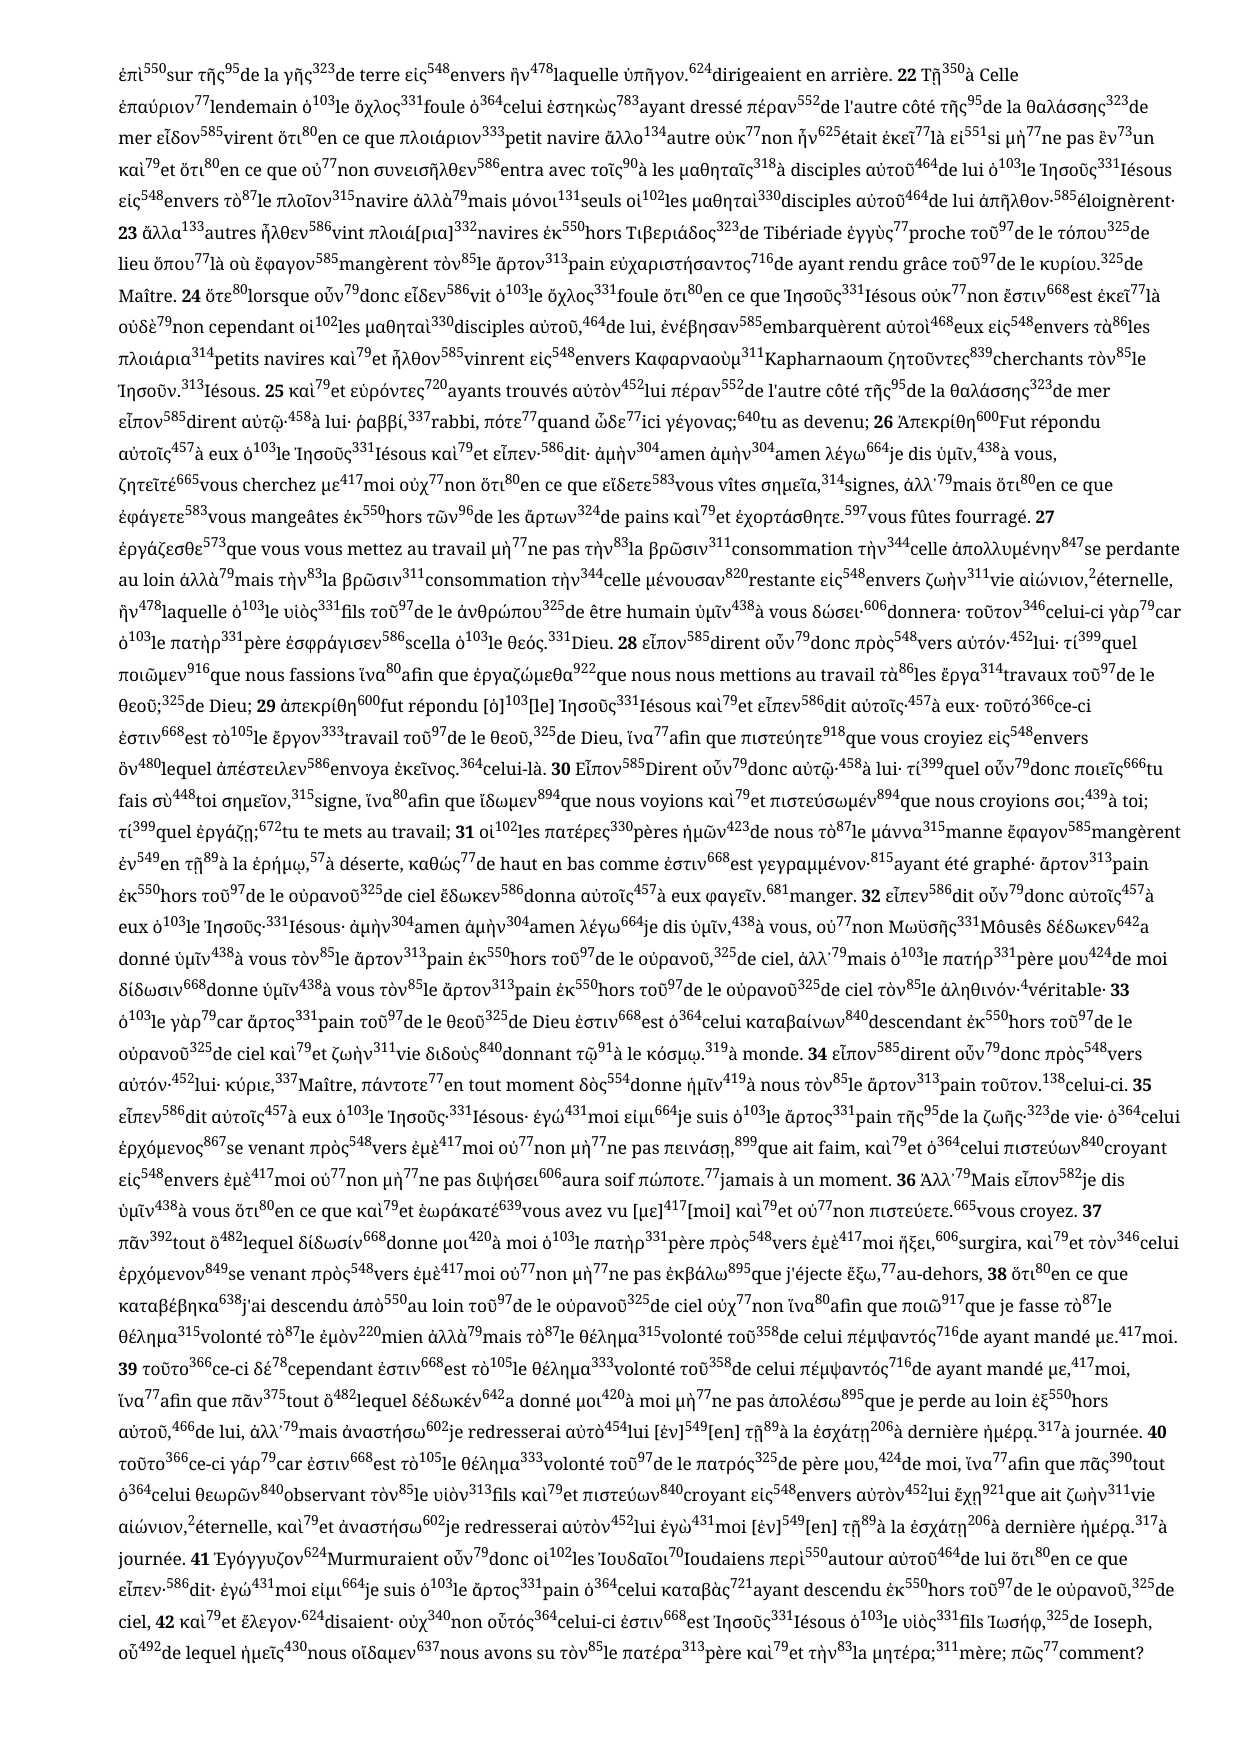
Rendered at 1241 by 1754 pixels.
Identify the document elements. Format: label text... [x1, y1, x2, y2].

text 1 Μετὰ548Après ταῦτα347ces-ci ἀπῆλθεν586éloigna ὁ103le Ἰησοῦς331Iésous πέραν552de l'autre côté τῆς95de la θαλάσσης323de mer τῆς95de la Γαλιλαίας323de Galilée τῆς95de la Τιβεριάδος.323de Tibériade. 2 ἠκολούθει625suivait δὲ78cependant αὐτῷ458à lui ὄχλος331foule πολύς,287nombreux, ὅτι80en ce que ἐθεώρουν624observaient τὰ86les σημεῖα314signes ἃ481lesquels ἐποίει625faisait ἐπὶ550sur τῶν357de ceux ἀσθενούντων.833de étants infirme. 3 ἀνῆλθεν586vint de bas en haut δὲ78cependant εἰς548envers τὸ87le ὄρος315montagne Ἰησοῦς331Iésous καὶ79et ἐκεῖ77là ἐκάθητο631se était assis μετὰ550avec τῶν96de les μαθητῶν324de disciples αὐτοῦ.464de lui. 4 ἦν625était δὲ78cependant ἐγγὺς77proche τὸ105le πάσχα,333pâque, ἡ101la ἑορτὴ329fête τῶν96de les Ἰουδαίων.64de Ioudaiens. 5 Ἐπάρας721Ayant surélevé οὖν79donc τοὺς244les ὀφθαλμοὺς312yeux ὁ103le Ἰησοῦς331Iésous καὶ79et θεασάμενος740se ayant contemplé ὅτι80en ce que πολὺς287nombreux ὄχλος331foule ἔρχεται674se vient πρὸς548vers αὐτὸν452lui λέγει668dit πρὸς548vers Φίλιππον·313Philippe· πόθεν77d'où? ἀγοράσωμεν894que nous achetions à l'agora ἄρτους312pains ἵνα80afin que φάγωσιν898que mangent οὗτοι;363ceux-ci; 6 τοῦτο348ce-ci δὲ78cependant ἔλεγεν625disait πειράζων840mettant en tentation αὐτόν·452lui· αὐτὸς469lui γὰρ79car ᾔδει659avait su τί399quel ἔμελλεν625imminait ποιεῖν.689faire. 7 ἀπεκρίθη600fut répondu αὐτῷ458à lui [ὁ]364[celui] Φίλιππος·331Philippe· διακοσίων192de deux cents δηναρίων326de deniers ἄρτοι330pains οὐκ77non ἀρκοῦσιν667suffisent αὐτοῖς457à eux ἵνα80afin que ἕκαστος390chacun βραχύ55court [τι]375[un quelconque] λάβῃ.899que prenne. 8 λέγει668dit αὐτῷ458à lui εἷς71un ἐκ550hors τῶν96de les μαθητῶν324de disciples αὐτοῦ,464de lui, Ἀνδρέας331André ὁ103le ἀδελφὸς331frère Σίμωνος325de Simon Πέτρου·325de Pierre· 9 ἔστιν668est παιδάριον333petit jeune enfant ὧδε77ici ὃς498lequel ἔχει668a πέντε178cinq ἄρτους312pains κριθίνους3d'orges καὶ79et δύο180deux ὀψάρια·314fretins· ἀλλὰ79mais ταῦτα365ces-ci τί412quel ἐστιν668est εἰς548envers τοσούτους;345aussi grands; 10 εἶπεν586dit ὁ103le Ἰησοῦς·331Iésous· ποιήσατε553faites τοὺς84les ἀνθρώπους312êtres humains ἀναπεσεῖν.681tomber de bas en haut. ἦν625était δὲ78cependant χόρτος331herbe πολὺς287nombreux ἐν549en τῷ91à le τόπῳ.319à lieu. ἀνέπεσαν585tombèrent de bas en haut οὖν79donc οἱ102les ἄνδρες330hommes τὸν85le ἀριθμὸν313nombre ὡς77comme πεντακισχίλιοι.70cinq mille. 11 ἔλαβεν586prit οὖν79donc τοὺς84les ἄρτους312pains ὁ103le Ἰησοῦς331Iésous καὶ79et εὐχαριστήσας721ayant rendu grâce διέδωκεν586distribua τοῖς351à ceux ἀνακειμένοις854à se couchants de bas en haut ὁμοίως77semblablement καὶ77aussi ἐκ550hors τῶν98de les ὀψαρίων326de fretins ὅσον482autant lequel ἤθελον.624voulaient. 12 ὡς80comme δὲ78cependant ἐνεπλήσθησαν,599furent rempli dans, λέγει668dit τοῖς90à les μαθηταῖς318à disciples αὐτοῦ·464de lui· συναγάγετε553menez ensemble τὰ86les περισσεύσαντα708ayants surabondés κλάσματα,314morceaux, ἵνα80afin que μή77ne pas τι392un quelconque ἀπόληται.905que se perde au loin. 13 συνήγαγον585menèrent ensemble οὖν79donc καὶ79et ἐγέμισαν585remplirent pleinement δώδεκα178douze κοφίνους312couffins κλασμάτων326de morceaux ἐκ550hors τῶν96de les πέντε190de cinq ἄρτων324de pains τῶν96de les κριθίνων15de d'orges ἃ499lesquels ἐπερίσσευσαν585surabondèrent τοῖς351à ceux βεβρωκόσιν.773à ayants dévorés. 14 Οἱ102Les οὖν79donc ἄνθρωποι330êtres humains ἰδόντες720ayants vus ὃ482lequel ἐποίησεν586fit σημεῖον315signe ἔλεγον624disaient ὅτι80en ce que οὗτός364celui-ci ἐστιν668est ἀληθῶς77vraiment ὁ103le προφήτης331prophète ὁ498celui ἐρχόμενος867se venant εἰς548envers τὸν85le κόσμον.313monde. 15 Ἰησοῦς331Iésous οὖν79donc γνοὺς721ayant connu ὅτι80en ce que μέλλουσιν667imminent ἔρχεσθαι690se venir καὶ79et ἁρπάζειν689ravir αὐτὸν452lui ἵνα80afin que ποιήσωσιν898que fassent βασιλέα,313roi, ἀνεχώρησεν586replaça πάλιν77de nouveau εἰς548envers τὸ87le ὄρος315montagne αὐτὸς542lui-même μόνος.132seul. 16 Ὡς80Comme δὲ78cependant ὀψία69tardive ἐγένετο592se devint κατέβησαν585descendirent οἱ102les μαθηταὶ330disciples αὐτοῦ464de lui ἐπὶ548sur τὴν83la θάλασσαν311mer 17 καὶ79et ἐμβάντες720ayants embarqués εἰς548envers πλοῖον315navire ἤρχοντο630se venaient πέραν552de l'autre côté τῆς95de la θαλάσσης323de mer εἰς548envers Καφαρναούμ.311Kapharnaoum. καὶ79et σκοτία329ténèbre ἤδη77déjà ἐγεγόνει659avait devenu καὶ79et οὔπω77non encore ἐληλύθει659avait venu πρὸς548vers αὐτοὺς451eux ὁ103le Ἰησοῦς,331Iésous, 18 ἥ101la τε79en outre θάλασσα329mer ἀνέμου325de vent μεγάλου16de grand πνέοντος834de soufflant διεγείρετο.636était réveillé. 19 ἐληλακότες782ayants propulsés οὖν79donc ὡς77comme σταδίους312stades εἴκοσι178vingt πέντε178cinq ἢ79ou τριάκοντα178trente θεωροῦσιν667observent τὸν85le Ἰησοῦν313Iésous περιπατοῦντα822piétinant autour ἐπὶ550sur τῆς95de la θαλάσσης323de mer καὶ79et ἐγγὺς77proche τοῦ99de le πλοίου327de navire γινόμενον,849se devenant, καὶ79et ἐφοβήθησαν.599furent effrayé. 20 ὁ469celui δὲ78cependant λέγει668dit αὐτοῖς·457à eux· ἐγώ431moi εἰμι·664je suis· μὴ77ne pas φοβεῖσθε.573que vous vous effrayez. 21 ἤθελον624voulaient οὖν79donc λαβεῖν681prendre αὐτὸν452lui εἰς548envers τὸ87le πλοῖον,315navire, καὶ79et εὐθέως77directement ἐγένετο592se devint τὸ105le πλοῖον333navire ἐπὶ550sur τῆς95de la γῆς323de terre εἰς548envers ἣν478laquelle ὑπῆγον.624dirigeaient en arrière. 22 Τῇ350à Celle ἐπαύριον77lendemain ὁ103le ὄχλος331foule ὁ364celui ἑστηκὼς783ayant dressé πέραν552de l'autre côté τῆς95de la θαλάσσης323de mer εἶδον585virent ὅτι80en ce que πλοιάριον333petit navire ἄλλο134autre οὐκ77non ἦν625était ἐκεῖ77là εἰ551si μὴ77ne pas ἓν73un καὶ79et ὅτι80en ce que οὐ77non συνεισῆλθεν586entra avec τοῖς90à les μαθηταῖς318à disciples αὐτοῦ464de lui ὁ103le Ἰησοῦς331Iésous εἰς548envers τὸ87le πλοῖον315navire ἀλλὰ79mais μόνοι131seuls οἱ102les μαθηταὶ330disciples αὐτοῦ464de lui ἀπῆλθον·585éloignèrent· 23 ἄλλα133autres ἦλθεν586vint πλοιά[ρια]332navires ἐκ550hors Τιβεριάδος323de Tibériade ἐγγὺς77proche τοῦ97de le τόπου325de lieu ὅπου77là où ἔφαγον585mangèrent τὸν85le ἄρτον313pain εὐχαριστήσαντος716de ayant rendu grâce τοῦ97de le κυρίου.325de Maître. 24 ὅτε80lorsque οὖν79donc εἶδεν586vit ὁ103le ὄχλος331foule ὅτι80en ce que Ἰησοῦς331Iésous οὐκ77non ἔστιν668est ἐκεῖ77là οὐδὲ79non cependant οἱ102les μαθηταὶ330disciples αὐτοῦ,464de lui, ἐνέβησαν585embarquèrent αὐτοὶ468eux εἰς548envers τὰ86les πλοιάρια314petits navires καὶ79et ἦλθον585vinrent εἰς548envers Καφαρναοὺμ311Kapharnaoum ζητοῦντες839cherchants τὸν85le Ἰησοῦν.313Iésous. 25 καὶ79et εὑρόντες720ayants trouvés αὐτὸν452lui πέραν552de l'autre côté τῆς95de la θαλάσσης323de mer εἶπον585dirent αὐτῷ·458à lui· ῥαββί,337rabbi, πότε77quand ὧδε77ici γέγονας;640tu as devenu; 26 Ἀπεκρίθη600Fut répondu αὐτοῖς457à eux ὁ103le Ἰησοῦς331Iésous καὶ79et εἶπεν·586dit· ἀμὴν304amen ἀμὴν304amen λέγω664je dis ὑμῖν,438à vous, ζητεῖτέ665vous cherchez με417moi οὐχ77non ὅτι80en ce que εἴδετε583vous vîtes σημεῖα,314signes, ἀλλ᾽79mais ὅτι80en ce que ἐφάγετε583vous mangeâtes ἐκ550hors τῶν96de les ἄρτων324de pains καὶ79et ἐχορτάσθητε.597vous fûtes fourragé. 27 ἐργάζεσθε573que vous vous mettez au travail μὴ77ne pas τὴν83la βρῶσιν311consommation τὴν344celle ἀπολλυμένην847se perdante au loin ἀλλὰ79mais τὴν83la βρῶσιν311consommation τὴν344celle μένουσαν820restante εἰς548envers ζωὴν311vie αἰώνιον,2éternelle, ἣν478laquelle ὁ103le υἱὸς331fils τοῦ97de le ἀνθρώπου325de être humain ὑμῖν438à vous δώσει·606donnera· τοῦτον346celui-ci γὰρ79car ὁ103le πατὴρ331père ἐσφράγισεν586scella ὁ103le θεός.331Dieu. 28 εἶπον585dirent οὖν79donc πρὸς548vers αὐτόν·452lui· τί399quel ποιῶμεν916que nous fassions ἵνα80afin que ἐργαζώμεθα922que nous nous mettions au travail τὰ86les ἔργα314travaux τοῦ97de le θεοῦ;325de Dieu; 29 ἀπεκρίθη600fut répondu [ὁ]103[le] Ἰησοῦς331Iésous καὶ79et εἶπεν586dit αὐτοῖς·457à eux· τοῦτό366ce-ci ἐστιν668est τὸ105le ἔργον333travail τοῦ97de le θεοῦ,325de Dieu, ἵνα77afin que πιστεύητε918que vous croyiez εἰς548envers ὃν480lequel ἀπέστειλεν586envoya ἐκεῖνος.364celui-là. 30 Εἶπον585Dirent οὖν79donc αὐτῷ·458à lui· τί399quel οὖν79donc ποιεῖς666tu fais σὺ448toi σημεῖον,315signe, ἵνα80afin que ἴδωμεν894que nous voyions καὶ79et πιστεύσωμέν894que nous croyions σοι;439à toi; τί399quel ἐργάζῃ;672tu te mets au travail; 31 οἱ102les πατέρες330pères ἡμῶν423de nous τὸ87le μάννα315manne ἔφαγον585mangèrent ἐν549en τῇ89à la ἐρήμῳ,57à déserte, καθώς77de haut en bas comme ἐστιν668est γεγραμμένον·815ayant été graphé· ἄρτον313pain ἐκ550hors τοῦ97de le οὐρανοῦ325de ciel ἔδωκεν586donna αὐτοῖς457à eux φαγεῖν.681manger. 32 εἶπεν586dit οὖν79donc αὐτοῖς457à eux ὁ103le Ἰησοῦς·331Iésous· ἀμὴν304amen ἀμὴν304amen λέγω664je dis ὑμῖν,438à vous, οὐ77non Μωϋσῆς331Môusês δέδωκεν642a donné ὑμῖν438à vous τὸν85le ἄρτον313pain ἐκ550hors τοῦ97de le οὐρανοῦ,325de ciel, ἀλλ᾽79mais ὁ103le πατήρ331père μου424de moi δίδωσιν668donne ὑμῖν438à vous τὸν85le ἄρτον313pain ἐκ550hors τοῦ97de le οὐρανοῦ325de ciel τὸν85le ἀληθινόν·4véritable· 33 ὁ103le γὰρ79car ἄρτος331pain τοῦ97de le θεοῦ325de Dieu ἐστιν668est ὁ364celui καταβαίνων840descendant ἐκ550hors τοῦ97de le οὐρανοῦ325de ciel καὶ79et ζωὴν311vie διδοὺς840donnant τῷ91à le κόσμῳ.319à monde. 34 εἶπον585dirent οὖν79donc πρὸς548vers αὐτόν·452lui· κύριε,337Maître, πάντοτε77en tout moment δὸς554donne ἡμῖν419à nous τὸν85le ἄρτον313pain τοῦτον.138celui-ci. 35 εἶπεν586dit αὐτοῖς457à eux ὁ103le Ἰησοῦς·331Iésous· ἐγώ431moi εἰμι664je suis ὁ103le ἄρτος331pain τῆς95de la ζωῆς·323de vie· ὁ364celui ἐρχόμενος867se venant πρὸς548vers ἐμὲ417moi οὐ77non μὴ77ne pas πεινάσῃ,899que ait faim, καὶ79et ὁ364celui πιστεύων840croyant εἰς548envers ἐμὲ417moi οὐ77non μὴ77ne pas διψήσει606aura soif πώποτε.77jamais à un moment. 36 Ἀλλ᾽79Mais εἶπον582je dis ὑμῖν438à vous ὅτι80en ce que καὶ79et ἑωράκατέ639vous avez vu [με]417[moi] καὶ79et οὐ77non πιστεύετε.665vous croyez. 37 πᾶν392tout ὃ482lequel δίδωσίν668donne μοι420à moi ὁ103le πατὴρ331père πρὸς548vers ἐμὲ417moi ἥξει,606surgira, καὶ79et τὸν346celui ἐρχόμενον849se venant πρὸς548vers ἐμὲ417moi οὐ77non μὴ77ne pas ἐκβάλω895que j'éjecte ἔξω,77au-dehors, 38 ὅτι80en ce que καταβέβηκα638j'ai descendu ἀπὸ550au loin τοῦ97de le οὐρανοῦ325de ciel οὐχ77non ἵνα80afin que ποιῶ917que je fasse τὸ87le θέλημα315volonté τὸ87le ἐμὸν220mien ἀλλὰ79mais τὸ87le θέλημα315volonté τοῦ358de celui πέμψαντός716de ayant mandé με.417moi. 39 τοῦτο366ce-ci δέ78cependant ἐστιν668est τὸ105le θέλημα333volonté τοῦ358de celui πέμψαντός716de ayant mandé με,417moi, ἵνα77afin que πᾶν375tout ὃ482lequel δέδωκέν642a donné μοι420à moi μὴ77ne pas ἀπολέσω895que je perde au loin ἐξ550hors αὐτοῦ,466de lui, ἀλλ᾽79mais ἀναστήσω602je redresserai αὐτὸ454lui [ἐν]549[en] τῇ89à la ἐσχάτῃ206à dernière ἡμέρᾳ.317à journée. 40 τοῦτο366ce-ci γάρ79car ἐστιν668est τὸ105le θέλημα333volonté τοῦ97de le πατρός325de père μου,424de moi, ἵνα77afin que πᾶς390tout ὁ364celui θεωρῶν840observant τὸν85le υἱὸν313fils καὶ79et πιστεύων840croyant εἰς548envers αὐτὸν452lui ἔχῃ921que ait ζωὴν311vie αἰώνιον,2éternelle, καὶ79et ἀναστήσω602je redresserai αὐτὸν452lui ἐγὼ431moi [ἐν]549[en] τῇ89à la ἐσχάτῃ206à dernière ἡμέρᾳ.317à journée. 41 Ἐγόγγυζον624Murmuraient οὖν79donc οἱ102les Ἰουδαῖοι70Ioudaiens περὶ550autour αὐτοῦ464de lui ὅτι80en ce que εἶπεν·586dit· ἐγώ431moi εἰμι664je suis ὁ103le ἄρτος331pain ὁ364celui καταβὰς721ayant descendu ἐκ550hors τοῦ97de le οὐρανοῦ,325de ciel, 42 καὶ79et ἔλεγον·624disaient· οὐχ340non οὗτός364celui-ci ἐστιν668est Ἰησοῦς331Iésous ὁ103le υἱὸς331fils Ἰωσήφ,325de Ioseph, οὗ492de lequel ἡμεῖς430nous οἴδαμεν637nous avons su τὸν85le πατέρα313père καὶ79et τὴν83la μητέρα;311mère; πῶς77comment? νῦν77maintenant λέγει668dit ὅτι80en ce que ἐκ550hors τοῦ97de le οὐρανοῦ325de ciel καταβέβηκα;638j'ai descendu; 43 ἀπεκρίθη600fut répondu Ἰησοῦς331Iésous καὶ79et εἶπεν586dit αὐτοῖς·457à eux· μὴ77ne pas γογγύζετε569murmurez μετ᾽550avec ἀλλήλων.504de les uns les autres. 44 οὐδεὶς390aucun δύναται674se peut ἐλθεῖν681venir πρός548vers με417moi ἐὰν80si le cas échéant μὴ77ne pas ὁ103le πατὴρ331père ὁ364celui πέμψας721ayant mandé με417moi ἑλκύσῃ899que tire αὐτόν,452lui, κἀγὼ431et moi ἀναστήσω602je redresserai αὐτὸν452lui ἐν549en τῇ89à la ἐσχάτῃ206à dernière ἡμέρᾳ.317à journée. 45 ἔστιν668est γεγραμμένον815ayant été graphé ἐν549en τοῖς90à les προφήταις·318à prophètes· καὶ79et ἔσονται611se seront πάντες286tous διδακτοὶ70enseignés θεοῦ·325de Dieu· πᾶς390tout ὁ364celui ἀκούσας721ayant écouté παρὰ550à côté τοῦ97de le πατρὸς325de père καὶ79et μαθὼν721ayant appris ἔρχεται674se vient πρὸς548vers ἐμέ.417moi. 46 οὐχ77non ὅτι80en ce que τὸν85le πατέρα313père ἑώρακέν642a vu τις390un quelconque εἰ551si μὴ77ne pas ὁ364celui ὢν840étant παρὰ550à côté τοῦ97de le θεοῦ,325de Dieu, οὗτος364celui-ci ἑώρακεν642a vu τὸν85le πατέρα.313père. 47 Ἀμὴν304Amen ἀμὴν304amen λέγω664je dis ὑμῖν,438à vous, ὁ364celui πιστεύων840croyant ἔχει668a ζωὴν311vie αἰώνιον.2éternelle. 48 Ἐγώ431Moi εἰμι664je suis ὁ103le ἄρτος331pain τῆς95de la ζωῆς.323de vie. 49 οἱ102les πατέρες330pères ὑμῶν441de vous ἔφαγον585mangèrent ἐν549en τῇ89à la ἐρήμῳ57à déserte τὸ87le μάννα315manne καὶ79et ἀπέθανον·585moururent loin· 50 οὗτός364celui-ci ἐστιν668est ὁ103le ἄρτος331pain ὁ364celui ἐκ550hors τοῦ97de le οὐρανοῦ325de ciel καταβαίνων,840descendant, ἵνα80afin que τις390un quelconque ἐξ550hors αὐτοῦ464de lui φάγῃ899que mange καὶ79et μὴ77ne pas ἀποθάνῃ.899que meure loin. 51 ἐγώ431moi εἰμι664je suis ὁ103le ἄρτος331pain ὁ364celui ζῶν840vivant ὁ364celui ἐκ550hors τοῦ97de le οὐρανοῦ325de ciel καταβάς·721ayant descendu· ἐάν80si le cas échéant τις390un quelconque φάγῃ899que mange ἐκ550hors τούτου150de celui-ci τοῦ97de le ἄρτου325de pain ζήσεται612se vivra εἰς548envers τὸν85le αἰῶνα,313ère, καὶ79et ὁ103le ἄρτος331pain δὲ78cependant ὃν480lequel ἐγὼ431moi δώσω602je donnerai ἡ101la σάρξ329chair μού424de moi ἐστιν668est ὑπὲρ550au-dessus τῆς95de la τοῦ97de le κόσμου325de monde ζωῆς.323de vie. 52 Ἐμάχοντο630Se bataillaient οὖν79donc πρὸς548vers ἀλλήλους501les uns les autres οἱ102les Ἰουδαῖοι70Ioudaiens λέγοντες·839disants· πῶς77comment? δύναται674se peut οὗτος364celui-ci ἡμῖν419à nous δοῦναι681donner τὴν83la σάρκα311chair [αὐτοῦ]464[de lui] φαγεῖν;681manger; 53 εἶπεν586dit οὖν79donc αὐτοῖς457à eux ὁ103le Ἰησοῦς·331Iésous· ἀμὴν304amen ἀμὴν304amen λέγω664je dis ὑμῖν,438à vous, ἐὰν80si le cas échéant μὴ77ne pas φάγητε896que vous mangiez τὴν83la σάρκα311chair τοῦ97de le υἱοῦ325de fils τοῦ97de le ἀνθρώπου325de être humain καὶ79et πίητε896que vous buviez αὐτοῦ464de lui τὸ87le αἷμα,315sang, οὐκ77non ἔχετε665vous avez ζωὴν311vie ἐν549en ἑαυτοῖς.519à vous-mêmes. 54 ὁ364celui τρώγων840rongeant μου424de moi τὴν83la σάρκα311chair καὶ79et πίνων840buvant μου424de moi τὸ87le αἷμα315sang ἔχει668a ζωὴν311vie αἰώνιον,2éternelle, κἀγὼ431et moi ἀναστήσω602je redresserai αὐτὸν452lui τῇ89à la ἐσχάτῃ206à dernière ἡμέρᾳ.317à journée. 55 ἡ101la γὰρ79car σάρξ329chair μου424de moi ἀληθής69vrai ἐστιν668est βρῶσις,329consommation, καὶ79et τὸ105le αἷμά333sang μου424de moi ἀληθής69vrai ἐστιν668est πόσις.329boisson. 56 ὁ364celui τρώγων840rongeant μου424de moi τὴν83la σάρκα311chair καὶ79et πίνων840buvant μου424de moi τὸ87le αἷμα315sang ἐν549en ἐμοὶ420à moi μένει668reste κἀγὼ431et moi ἐν549en αὐτῷ.458à lui. 57 καθὼς77de haut en bas comme ἀπέστειλέν586envoya με417moi ὁ103le ζῶν840vivant πατὴρ331père κἀγὼ431et moi ζῶ664je vis διὰ548par le fait de τὸν85le πατέρα,313père, καὶ77aussi ὁ364celui τρώγων840rongeant με417moi κἀκεῖνος364et celui-là ζήσει606vivra δι᾽548par le fait de ἐμέ.417moi. 58 οὗτός364celui-ci ἐστιν668est ὁ103le ἄρτος331pain ὁ364celui ἐξ550hors οὐρανοῦ325de ciel καταβάς,721ayant descendu, οὐ77non καθὼς77de haut en bas comme ἔφαγον585mangèrent οἱ102les πατέρες330pères καὶ79et ἀπέθανον·585moururent loin· ὁ364celui τρώγων840rongeant τοῦτον138celui-ci τὸν85le ἄρτον313pain ζήσει606vivra εἰς548envers τὸν85le αἰῶνα.313ère. 59 Ταῦτα347Ces-ci εἶπεν586dit ἐν549en συναγωγῇ317à synagogue διδάσκων840enseignant ἐν549en Καφαρναούμ.317à Kapharnaoum. 60 Πολλοὶ389Nombreux οὖν79donc ἀκούσαντες720ayants écoutés ἐκ550hors τῶν96de les μαθητῶν324de disciples αὐτοῦ464de lui εἶπαν·585dirent· σκληρός47dur ἐστιν668est ὁ103le λόγος331discours οὗτος·156celui-ci· τίς410quel δύναται674se peut αὐτοῦ464de lui ἀκούειν;689écouter; 61 εἰδὼς783ayant su δὲ78cependant ὁ103le Ἰησοῦς331Iésous ἐν549en ἑαυτῷ533à lui-même ὅτι80en ce que γογγύζουσιν667murmurent περὶ550autour τούτου360de ce-ci οἱ102les μαθηταὶ330disciples αὐτοῦ464de lui εἶπεν586dit αὐτοῖς·457à eux· τοῦτο366ce-ci ὑμᾶς436vous σκανδαλίζει;668scandalise; 62 ἐὰν80si le cas échéant οὖν79donc θεωρῆτε918que vous observiez τὸν85le υἱὸν313fils τοῦ97de le ἀνθρώπου325de être humain ἀναβαίνοντα822montant ὅπου80là où ἦν625était τὸ87le πρότερον;55plus avant; 63 τὸ105le πνεῦμά333souffle ἐστιν668est τὸ366ce ζῳοποιοῦν,842faisant être vivant, ἡ101la σὰρξ329chair οὐκ77non ὠφελεῖ668profite οὐδέν·375aucun· τὰ104les ῥήματα332oraux ἃ481lesquels ἐγὼ431moi λελάληκα638j'ai bavardé ὑμῖν438à vous πνεῦμά333souffle ἐστιν668est καὶ79et ζωή329vie ἐστιν.668est. 64 ἀλλ᾽79mais εἰσὶν667sont ἐξ550hors ὑμῶν441de vous τινες389des quelconques οἳ497lesquels οὐ77non πιστεύουσιν.667croient. ᾔδει659avait su γὰρ79car ἐξ550hors ἀρχῆς323de origine ὁ103le Ἰησοῦς331Iésous τίνες409quels εἰσὶν667sont οἱ363ceux μὴ77ne pas πιστεύοντες839croyants καὶ79et τίς410quel ἐστιν668est ὁ364celui παραδώσων765qui livrera αὐτόν.452lui. 65 καὶ79et ἔλεγεν·625disait· διὰ548par le fait de τοῦτο348ce-ci εἴρηκα638j'ai dit ὑμῖν438à vous ὅτι80en ce que οὐδεὶς390aucun δύναται674se peut ἐλθεῖν681venir πρός548vers με417moi ἐὰν80si le cas échéant μὴ77ne pas ᾖ921que soit δεδομένον815ayant été donné αὐτῷ458à lui ἐκ550hors τοῦ97de le πατρός.325de père. 66 Ἐκ550Hors τούτου360de ce-ci πολλοὶ389nombreux [ἐκ]550[hors] τῶν96de les μαθητῶν324de disciples αὐτοῦ464de lui ἀπῆλθον585éloignèrent εἰς548envers τὰ347ces ὀπίσω77derrière καὶ79et οὐκέτι77non plus μετ᾽550avec αὐτοῦ464de lui περιεπάτουν.624piétinaient autour. 67 εἶπεν586dit οὖν79donc ὁ103le Ἰησοῦς331Iésous τοῖς90à les δώδεκα·58à douze· μὴ340ne pas καὶ77aussi ὑμεῖς447vous θέλετε665vous voulez ὑπάγειν;689diriger en arrière; 68 ἀπεκρίθη600fut répondu αὐτῷ458à lui Σίμων331Simon Πέτρος·331Pierre· κύριε,337Maître, πρὸς548vers τίνα397quel ἀπελευσόμεθα;607nous nous éloignerons; ῥήματα314oraux ζωῆς323de vie αἰωνίου14de éternelle ἔχεις,666tu as, 69 καὶ79et ἡμεῖς430nous πεπιστεύκαμεν637nous avons cru καὶ79et ἐγνώκαμεν637nous avons connu ὅτι80en ce que σὺ448toi εἶ666tu es ὁ103le ἅγιος71saint τοῦ97de le θεοῦ.325de Dieu. 70 ἀπεκρίθη600fut répondu αὐτοῖς457à eux ὁ103le Ἰησοῦς·331Iésous· οὐκ340non ἐγὼ431moi ὑμᾶς436vous τοὺς84les δώδεκα52douze ἐξελεξάμην;588je m'élus; καὶ79et ἐξ550hors ὑμῶν441de vous εἷς71un διάβολός47diable ἐστιν.668est. 71 ἔλεγεν625disait δὲ78cependant τὸν85le Ἰούδαν313Iouda Σίμωνος325de Simon Ἰσκαριώτου·325de Iskariote· οὗτος364celui-ci γὰρ79car ἔμελλεν625imminait παραδιδόναι689livrer αὐτόν,452lui, εἷς71un ἐκ550hors τῶν96de les δώδεκα.64de douze. [118, 59, 1181, 1665]
